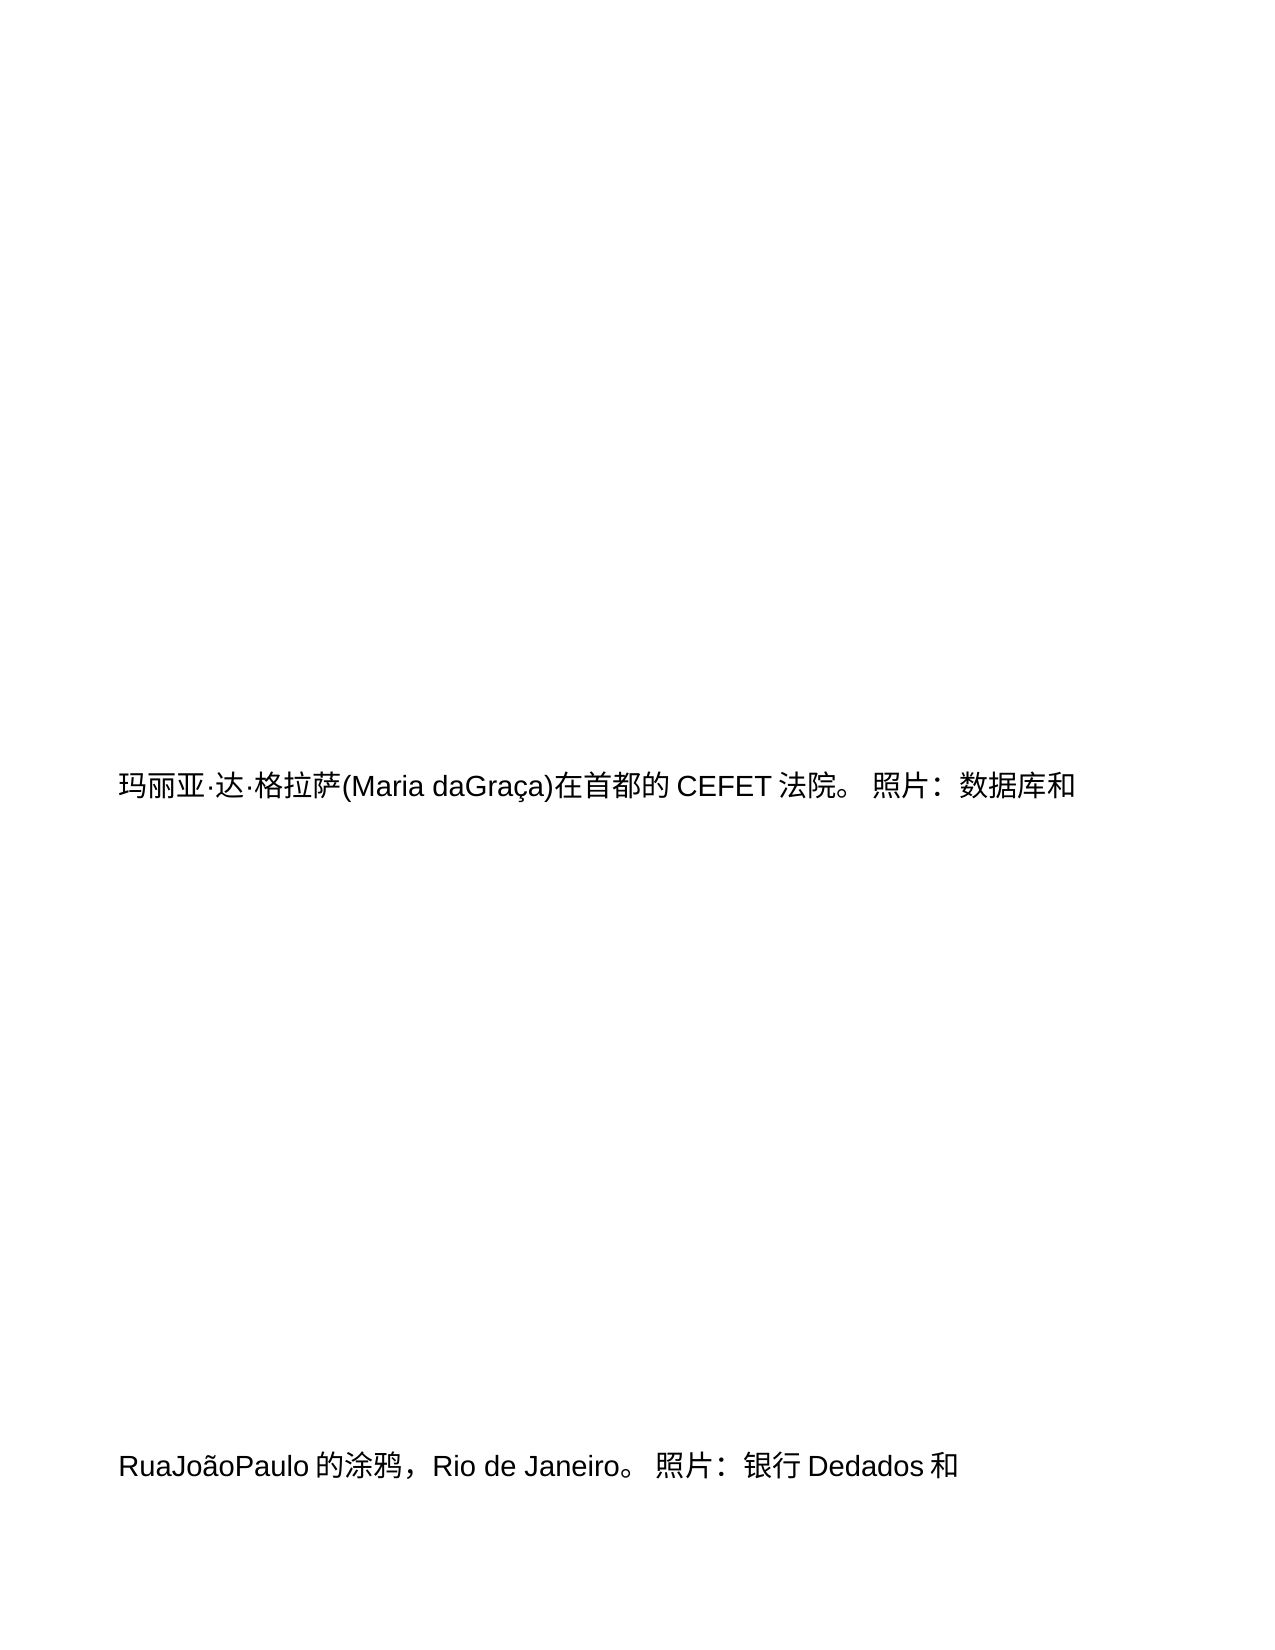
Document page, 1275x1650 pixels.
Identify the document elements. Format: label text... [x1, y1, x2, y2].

text RuaJoãoPaulo的涂鸦，Rio de Janeiro。 照片：银行Dedados和 [118, 825, 1157, 1485]
text 玛丽亚·达·格拉萨(Maria daGraça)在首都的CEFET法院。 照片：数据库和 [118, 118, 1157, 804]
